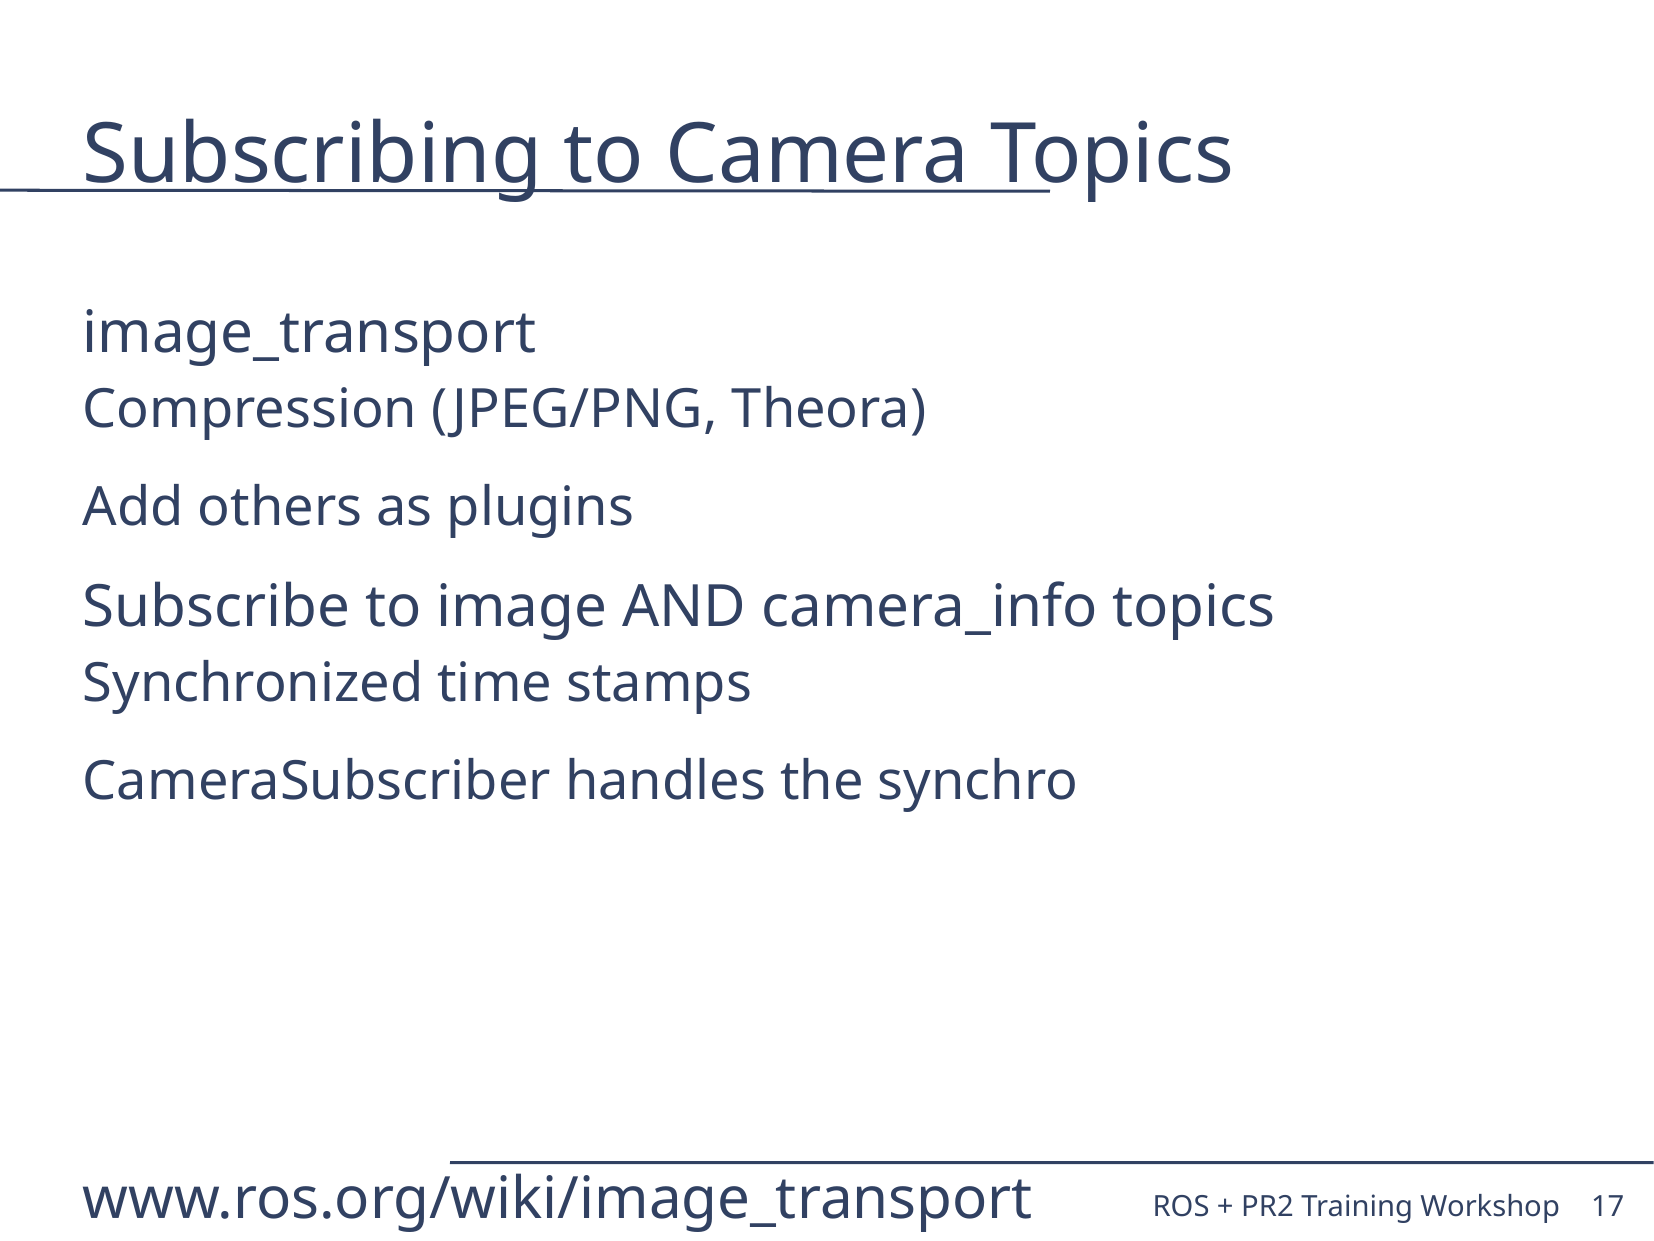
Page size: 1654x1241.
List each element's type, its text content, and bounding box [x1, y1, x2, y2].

list image_transport Compression (JPEG/PNG, Theora) Add others as plugins Subscribe to image AND camera_info topics Synchronized time stamps CameraSubscriber handles the synchro www.ros.org/wiki/image_transport [82, 290, 1571, 1109]
title Subscribing to Camera Topics [82, 75, 1571, 226]
